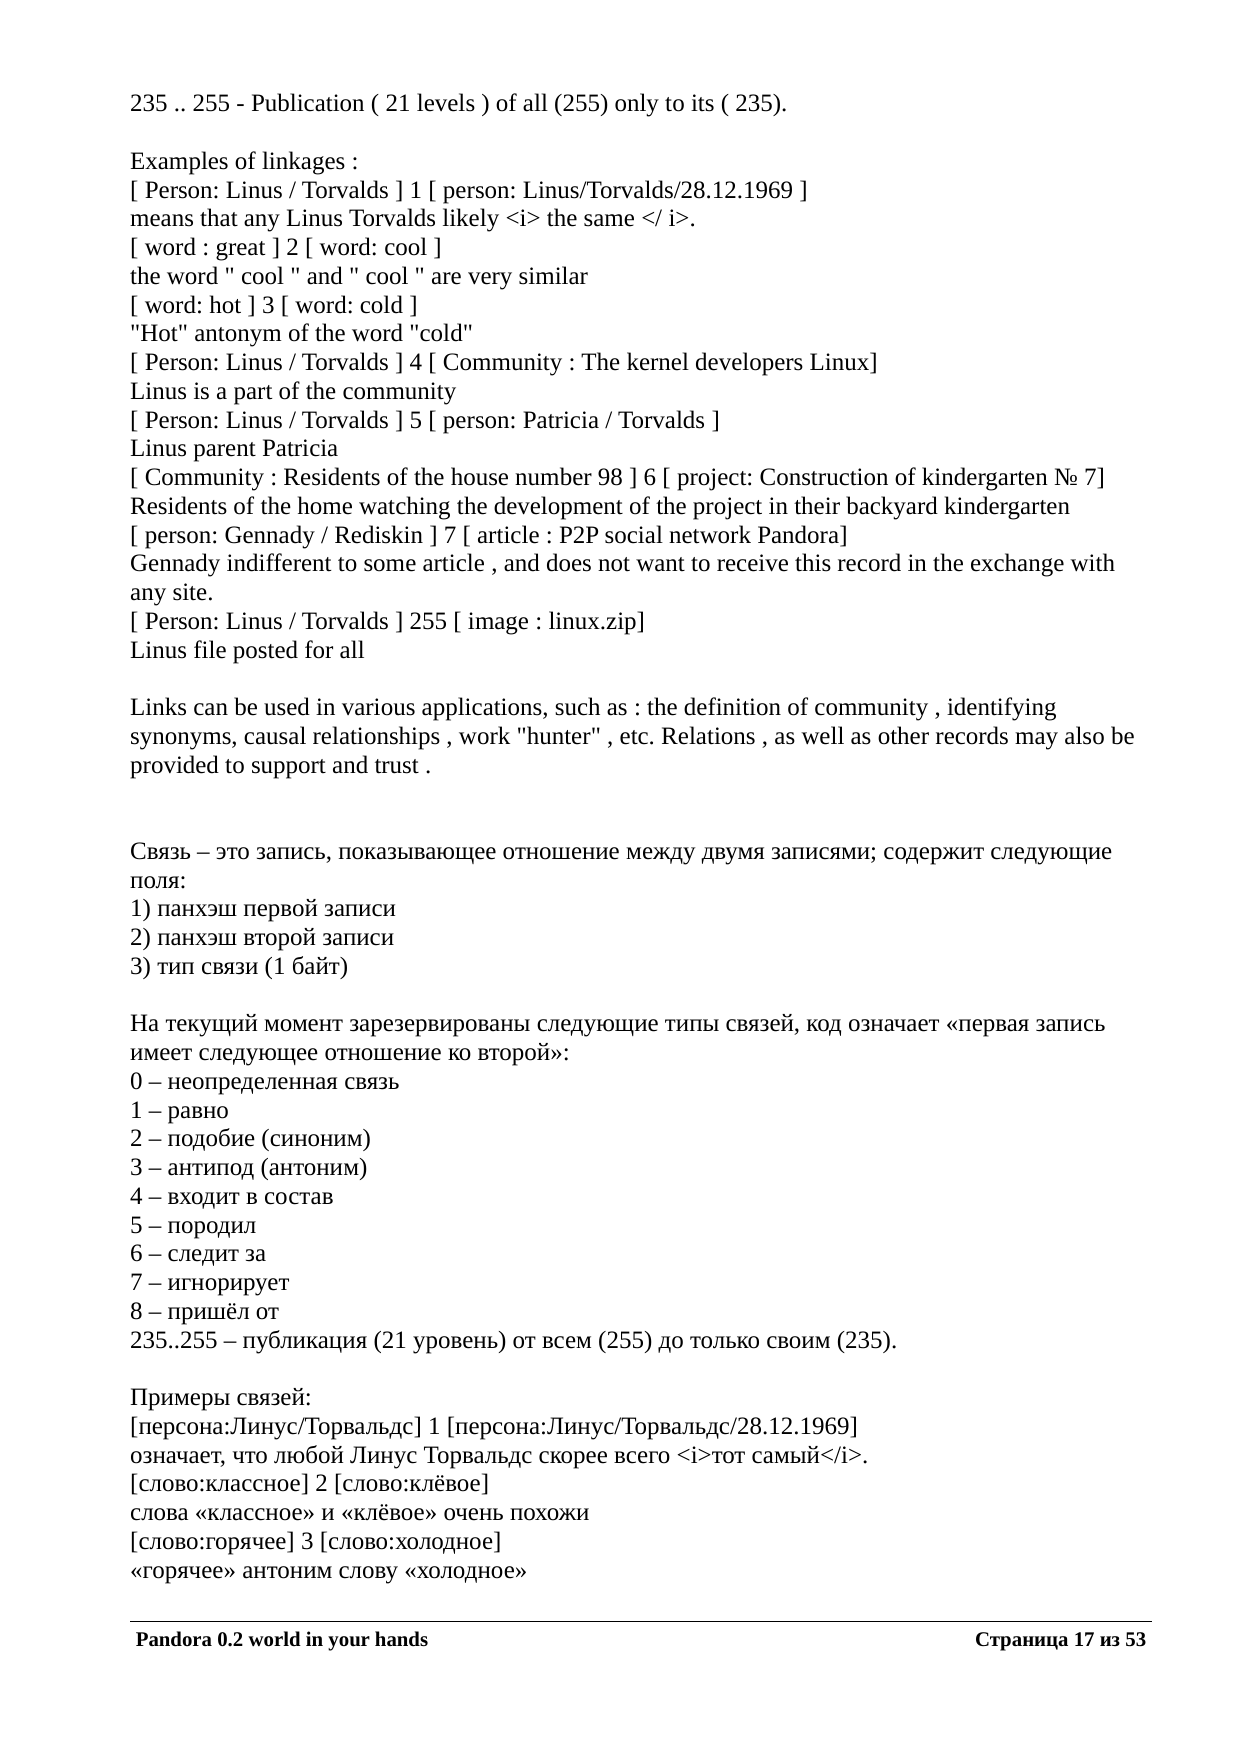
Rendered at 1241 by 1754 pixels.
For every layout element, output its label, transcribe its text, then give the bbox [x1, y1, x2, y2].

text 4 – входит в состав [130, 1181, 1152, 1210]
text 1 – равно [130, 1095, 1152, 1123]
text 8 – пришёл от [130, 1296, 1152, 1325]
text means that any Linus Torvalds likely <i> the same </ i>. [130, 203, 1152, 232]
text [ word: hot ] 3 [ word: cold ] [130, 290, 1152, 318]
text [ Person: Linus / Torvalds ] 1 [ person: Linus/Torvalds/28.12.1969 ] [130, 175, 1152, 203]
text означает, что любой Линус Торвальдс скорее всего <i>тот самый</i>. [130, 1440, 1152, 1468]
text [ Person: Linus / Torvalds ] 4 [ Community : The kernel developers Linux] [130, 347, 1152, 376]
text [ word : great ] 2 [ word: cool ] [130, 232, 1152, 261]
text Linus parent Patricia [130, 433, 1152, 462]
text [ person: Gennady / Rediskin ] 7 [ article : P2P social network Pandora] [130, 520, 1152, 548]
text 235..255 – публикация (21 уровень) от всем (255) до только своим (235). [130, 1325, 1152, 1353]
text Linus file posted for all [130, 635, 1152, 663]
text Residents of the home watching the development of the project in their backyard kindergarten [130, 491, 1152, 520]
text [персона:Линус/Торвальдс] 1 [персона:Линус/Торвальдс/28.12.1969] [130, 1411, 1152, 1440]
text "Hot" antonym of the word "cold" [130, 318, 1152, 347]
text [ Community : Residents of the house number 98 ] 6 [ project: Construction of kindergarten № 7] [130, 462, 1152, 491]
text 2 – подобие (синоним) [130, 1123, 1152, 1152]
text Связь – это запись, показывающее отношение между двумя записями; содержит следующие поля: [130, 836, 1152, 893]
text the word " cool " and " cool " are very similar [130, 261, 1152, 290]
text На текущий момент зарезервированы следующие типы связей, код означает «первая запись имеет следующее отношение ко второй»: [130, 1008, 1152, 1066]
text 3 – антипод (антоним) [130, 1152, 1152, 1181]
text 7 – игнорирует [130, 1267, 1152, 1296]
text Linus is a part of the community [130, 376, 1152, 405]
text 1) панхэш первой записи [130, 893, 1152, 922]
text 2) панхэш второй записи [130, 922, 1152, 951]
text [слово:классное] 2 [слово:клёвое] [130, 1468, 1152, 1497]
text Gennady indifferent to some article , and does not want to receive this record in the exchange with any site. [130, 548, 1152, 606]
text [ Person: Linus / Torvalds ] 255 [ image : linux.zip] [130, 606, 1152, 635]
text Примеры связей: [130, 1382, 1152, 1411]
text 3) тип связи (1 байт) [130, 951, 1152, 980]
text 235 .. 255 - Publication ( 21 levels ) of all (255) only to its ( 235). [130, 88, 1152, 117]
text [слово:горячее] 3 [слово:холодное] [130, 1526, 1152, 1555]
text слова «классное» и «клёвое» очень похожи [130, 1497, 1152, 1526]
text 5 – породил [130, 1210, 1152, 1238]
text 0 – неопределенная связь [130, 1066, 1152, 1095]
text 6 – следит за [130, 1238, 1152, 1267]
text «горячее» антоним слову «холодное» [130, 1555, 1152, 1583]
text Links can be used in various applications, such as : the definition of community , identifying synonyms, causal relationships , work "hunter" , etc. Relations , as well as other records may also be provided to support and trust . [130, 692, 1152, 778]
text Examples of linkages : [130, 146, 1152, 175]
text [ Person: Linus / Torvalds ] 5 [ person: Patricia / Torvalds ] [130, 405, 1152, 433]
